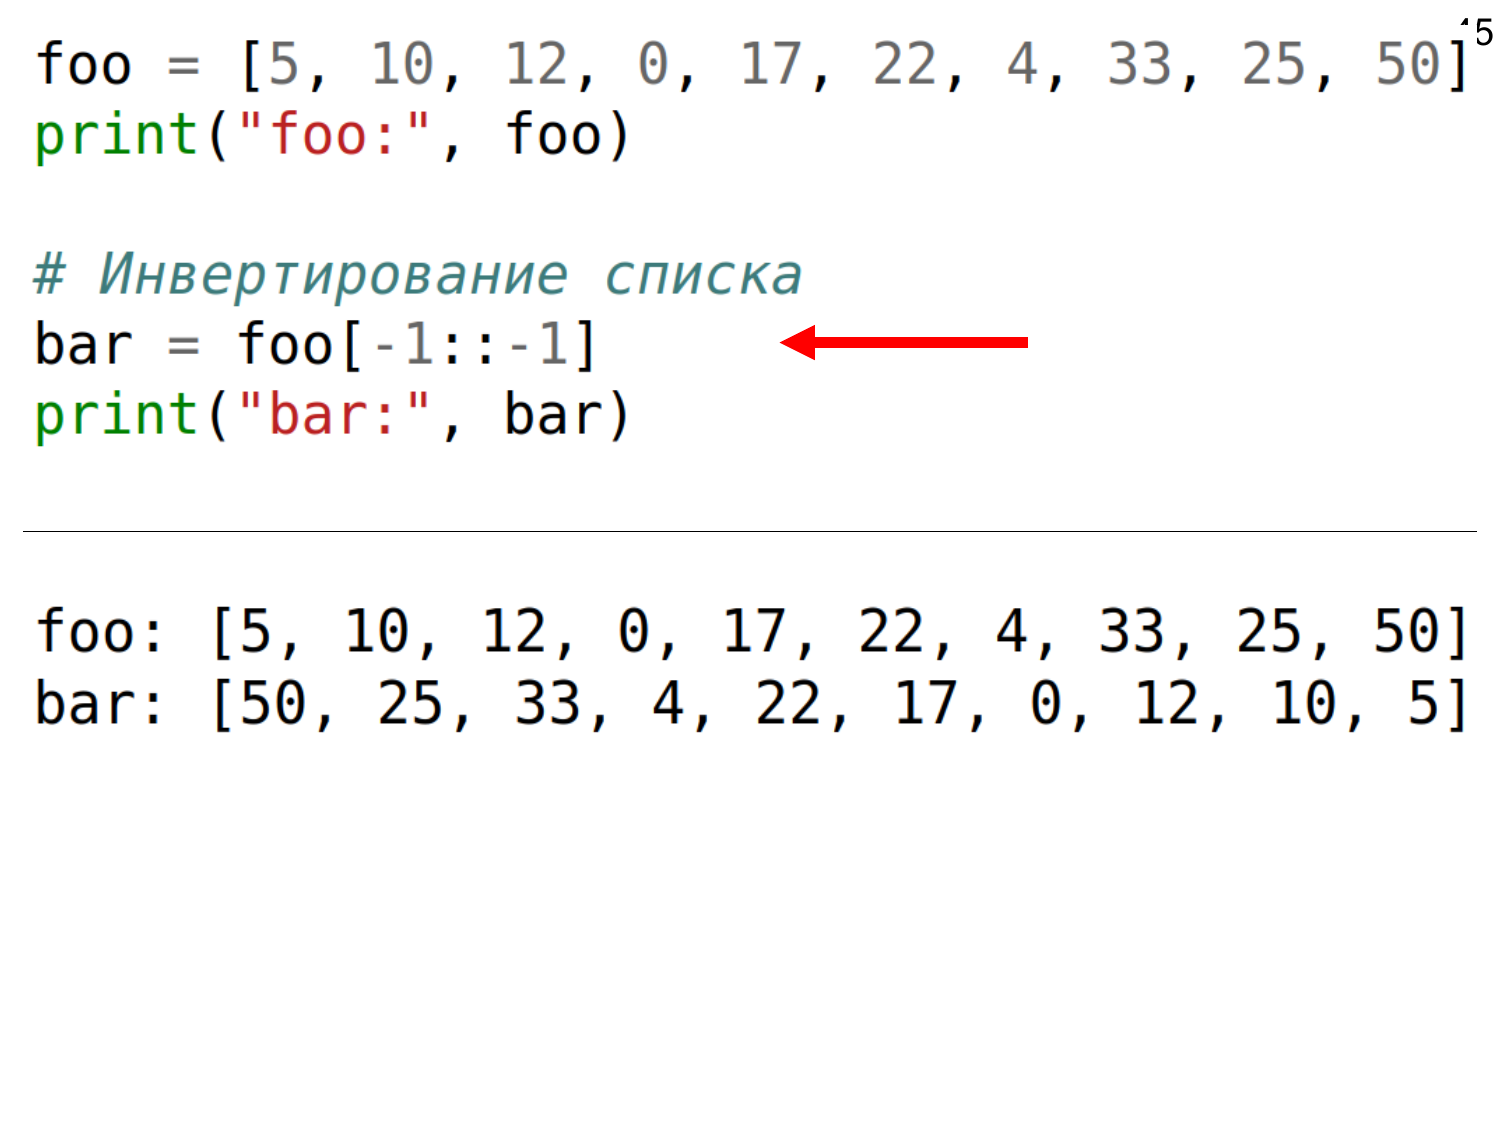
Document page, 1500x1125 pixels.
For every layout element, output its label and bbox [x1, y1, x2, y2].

picture [23, 584, 1477, 751]
picture [23, 25, 1477, 459]
